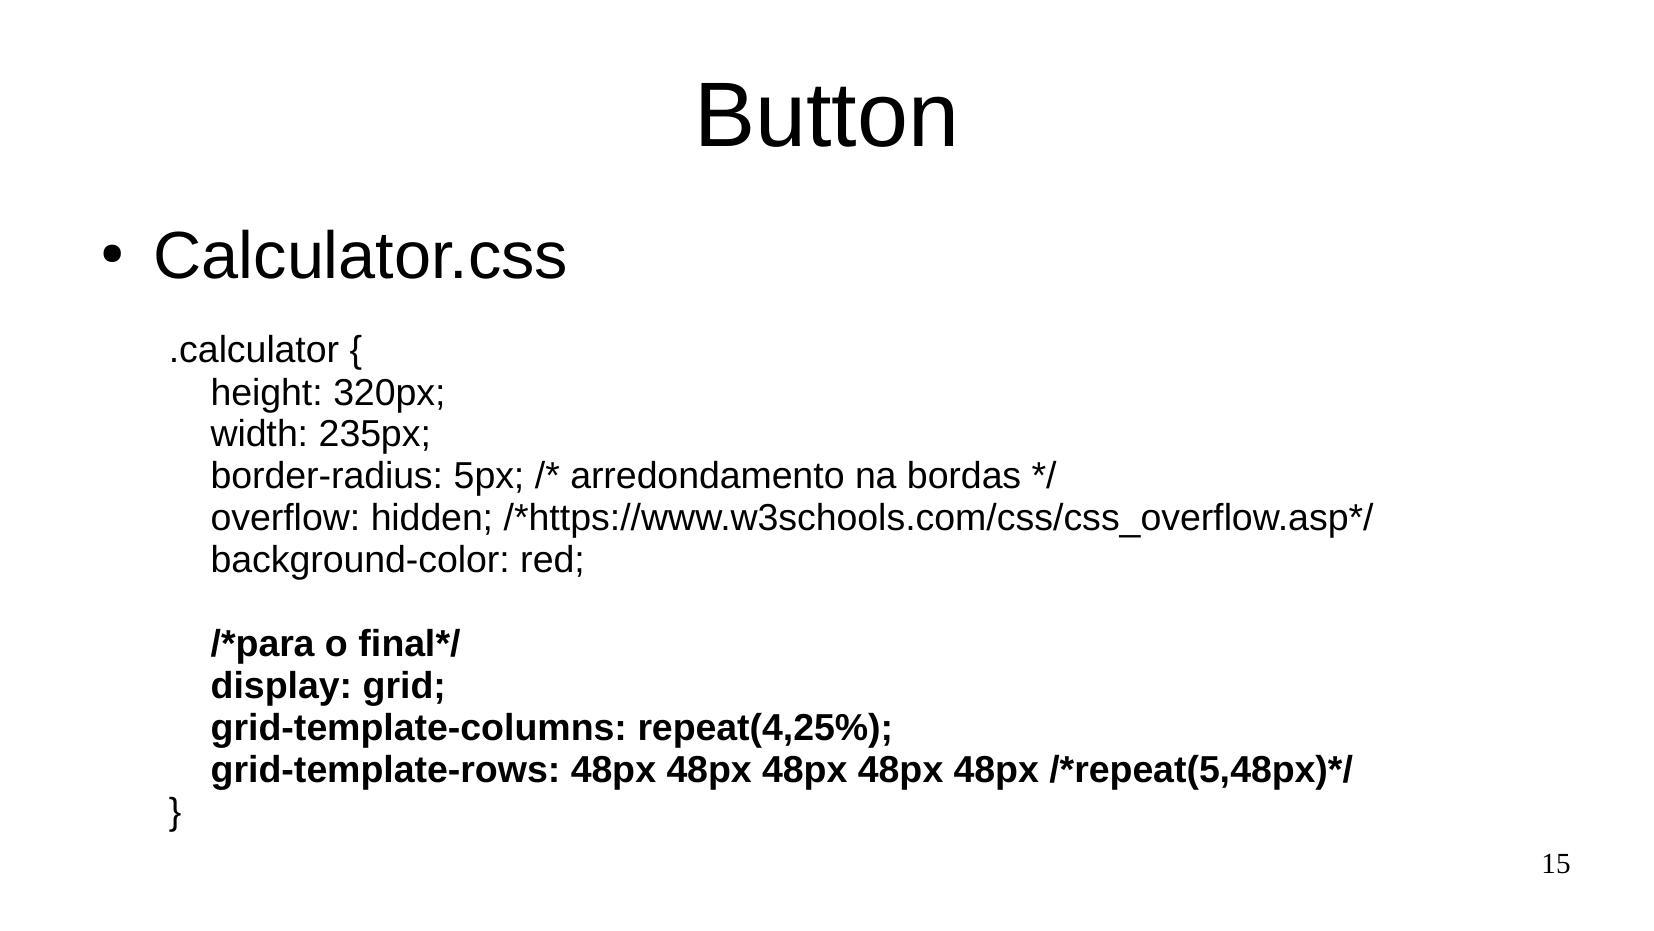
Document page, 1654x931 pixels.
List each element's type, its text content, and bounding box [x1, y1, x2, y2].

list Calculator.css [82, 217, 1571, 758]
text_box .calculator { height: 320px; width: 235px; border-radius: 5px; /* arredondamento na bordas */ overflow: hidden; /*https://www.w3schools.com/css/css_overflow.asp*/ background-color: red; /*para o final*/ display: grid; grid-template-columns: repeat(4,25%); grid-template-rows: 48px 48px 48px 48px 48px /*repeat(5,48px)*/ } [153, 321, 1513, 883]
title Button [82, 37, 1571, 193]
